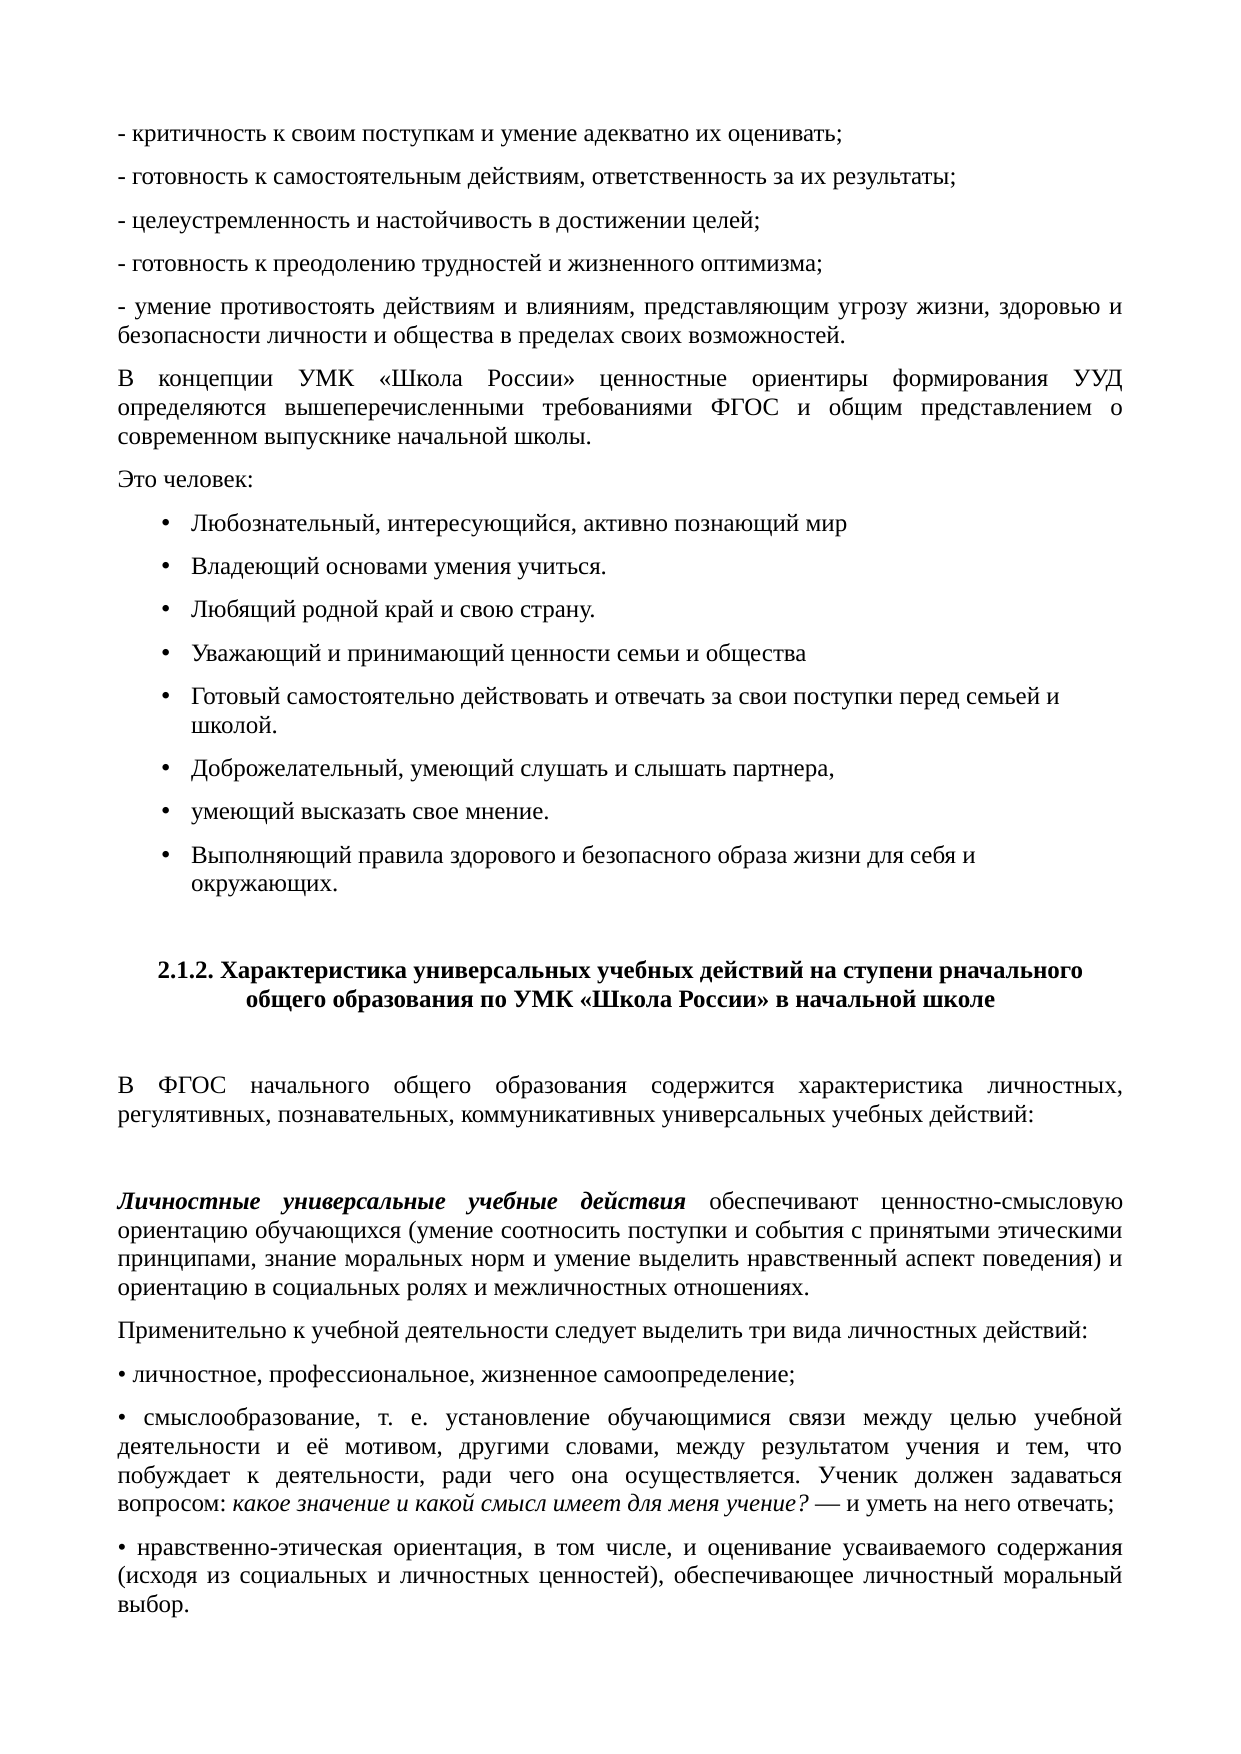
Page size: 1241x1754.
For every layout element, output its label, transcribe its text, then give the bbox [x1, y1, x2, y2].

list Владеющий основами умения учиться. [161, 551, 1123, 580]
text В концепции УМК «Школа России» ценностные ориентиры формирования УУД определяются вышеперечисленными требованиями ФГОС и общим представлением о современном выпускнике начальной школы. [117, 363, 1123, 450]
text • личностное, профессиональное, жизненное самоопределение; [117, 1359, 1123, 1388]
list Готовый самостоятельно действовать и отвечать за свои поступки перед семьей и школой. [161, 681, 1123, 738]
text Применительно к учебной деятельности следует выделить три вида личностных действий: [117, 1316, 1123, 1344]
list Уважающий и принимающий ценности семьи и общества [161, 638, 1123, 666]
text В ФГОС начального общего образования содержится характеристика личностных, регулятивных, познавательных, коммуникативных универсальных учебных действий: [117, 1071, 1123, 1128]
text 2.1.2. Характеристика универсальных учебных действий на ступени рначального общего образования по УМК «Школа России» в начальной школе [117, 955, 1123, 1013]
text • смыслообразование, т. е. установление обучающимися связи между целью учебной деятельности и её мотивом, другими словами, между результатом учения и тем, что побуждает к деятельности, ради чего она осуществляется. Ученик должен задаваться вопросом: какое значение и какой смысл имеет для меня учение? — и уметь на него отвечать; [117, 1402, 1123, 1517]
list Выполняющий правила здорового и безопасного образа жизни для себя и окружающих. [161, 840, 1123, 897]
list Любознательный, интересующийся, активно познающий мир [161, 508, 1123, 536]
list умеющий высказать свое мнение. [161, 796, 1123, 825]
text Это человек: [117, 464, 1123, 493]
list Любящий родной край и свою страну. [161, 594, 1123, 623]
text - целеустремленность и настойчивость в достижении целей; [117, 205, 1123, 233]
text Личностные универсальные учебные действия обеспечивают ценностно-смысловую ориентацию обучающихся (умение соотносить поступки и события с принятыми этическими принципами, знание моральных норм и умение выделить нравственный аспект поведения) и ориентацию в социальных ролях и межличностных отношениях. [117, 1186, 1123, 1301]
text - критичность к своим поступкам и умение адекватно их оценивать; [117, 118, 1123, 147]
text - готовность к преодолению трудностей и жизненного оптимизма; [117, 248, 1123, 277]
list Доброжелательный, умеющий слушать и слышать партнера, [161, 753, 1123, 782]
text • нравственно-этическая ориентация, в том числе, и оценивание усваиваемого содержания (исходя из социальных и личностных ценностей), обеспечивающее личностный моральный выбор. [117, 1532, 1123, 1618]
text - готовность к самостоятельным действиям, ответственность за их результаты; [117, 161, 1123, 190]
text - умение противостоять действиям и влияниям, представляющим угрозу жизни, здоровью и безопасности личности и общества в пределах своих возможностей. [117, 291, 1123, 349]
